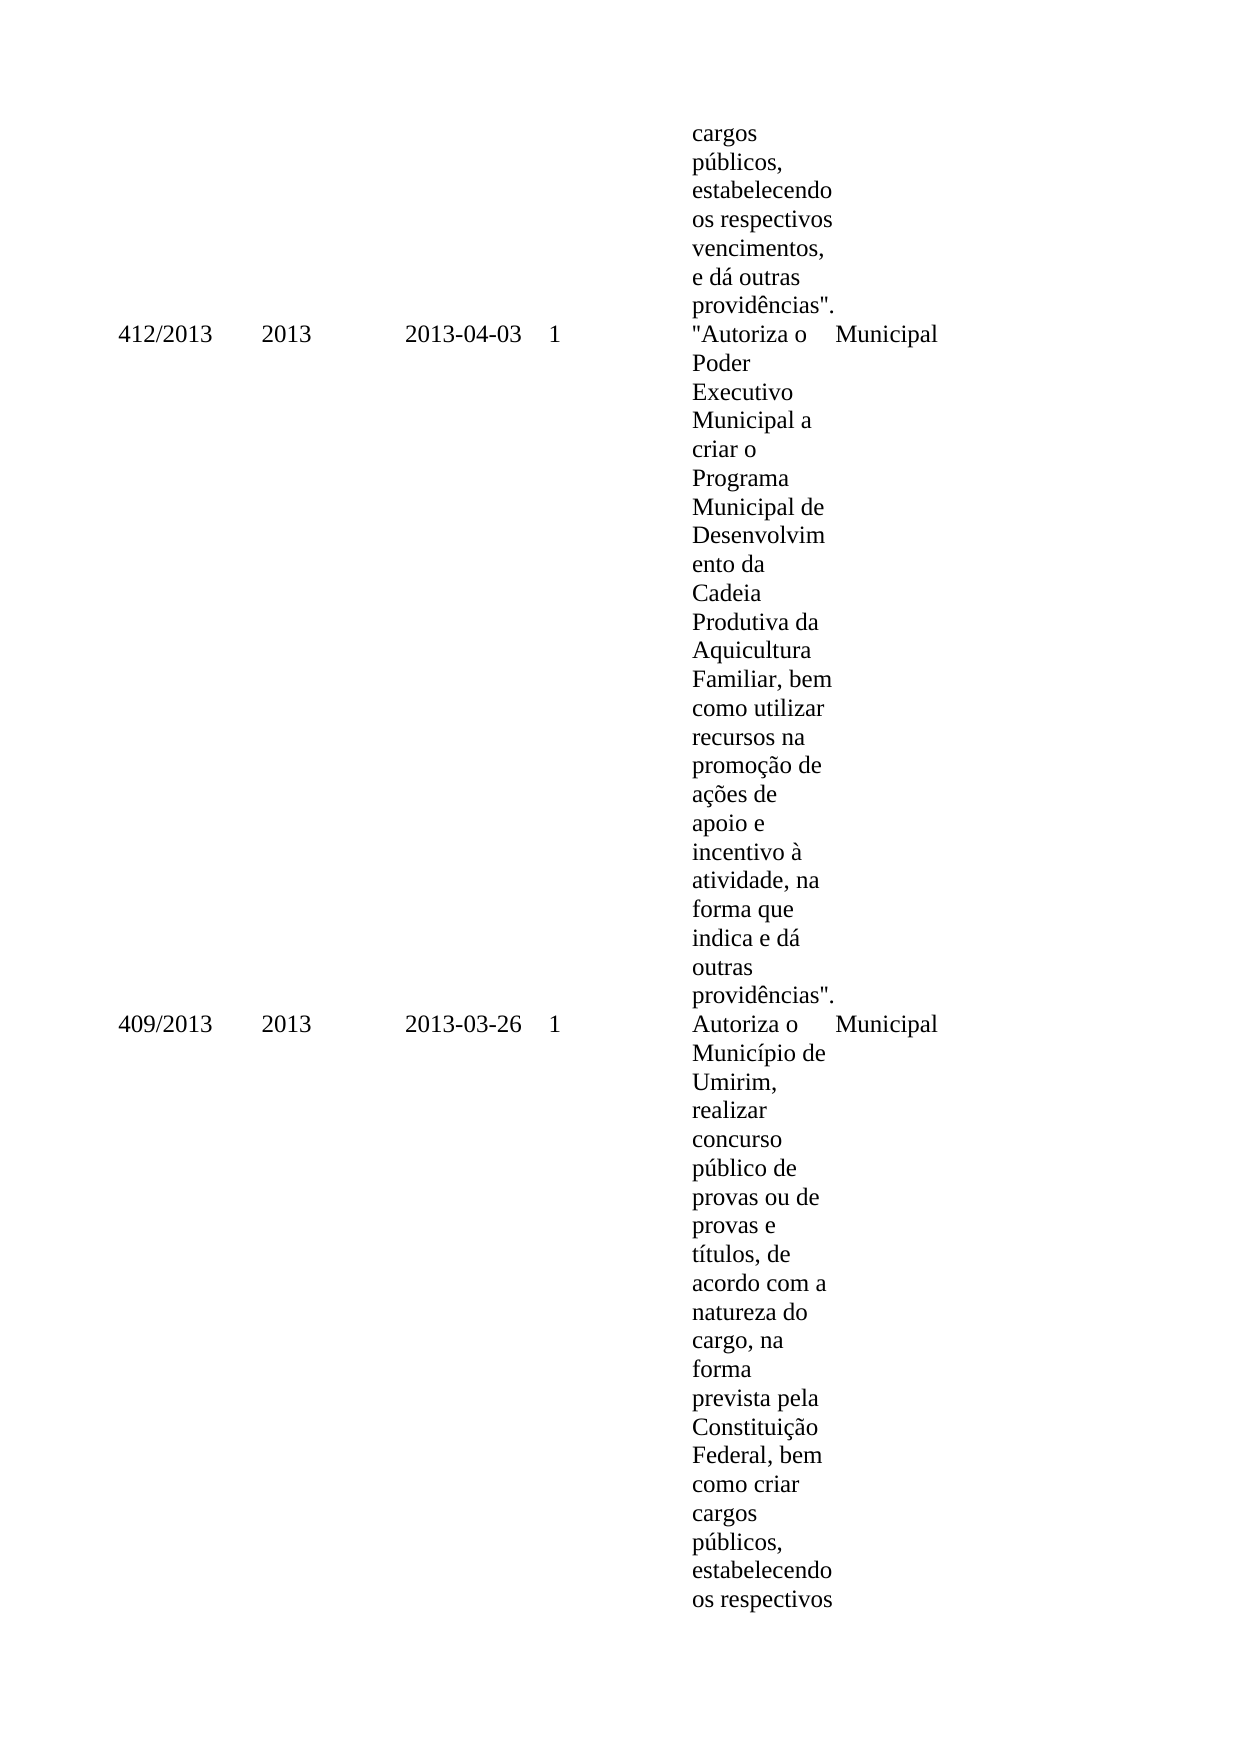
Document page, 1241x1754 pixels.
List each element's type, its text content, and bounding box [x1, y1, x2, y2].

table_cell [405, 118, 548, 319]
table_cell 1 [548, 319, 692, 1009]
table_cell Municipal [835, 319, 979, 1009]
table_cell Municipal [835, 1009, 979, 1613]
table_cell 412/2013 [118, 319, 261, 1009]
table_cell 2013 [261, 319, 405, 1009]
table_cell 1 [548, 1009, 692, 1613]
table_cell Autoriza o Município de Umirim, realizar concurso público de provas ou de provas e títulos, de acordo com a natureza do cargo, na forma prevista pela Constituição Federal, bem como criar cargos públicos, estabelecendo os respectivos [692, 1009, 835, 1613]
table_cell [979, 1009, 1122, 1613]
table_cell [118, 118, 261, 319]
table_cell 2013-04-03 [405, 319, 548, 1009]
table_cell [979, 319, 1122, 1009]
table_cell [261, 118, 405, 319]
table_cell 409/2013 [118, 1009, 261, 1613]
table_cell cargos públicos, estabelecendo os respectivos vencimentos, e dá outras providências''. [692, 118, 835, 319]
table_cell 2013-03-26 [405, 1009, 548, 1613]
table_cell 2013 [261, 1009, 405, 1613]
table_cell [979, 118, 1122, 319]
table_cell ''Autoriza o Poder Executivo Municipal a criar o Programa Municipal de Desenvolvimento da Cadeia Produtiva da Aquicultura Familiar, bem como utilizar recursos na promoção de ações de apoio e incentivo à atividade, na forma que indica e dá outras providências''. [692, 319, 835, 1009]
table_cell [835, 118, 979, 319]
table_cell [548, 118, 692, 319]
